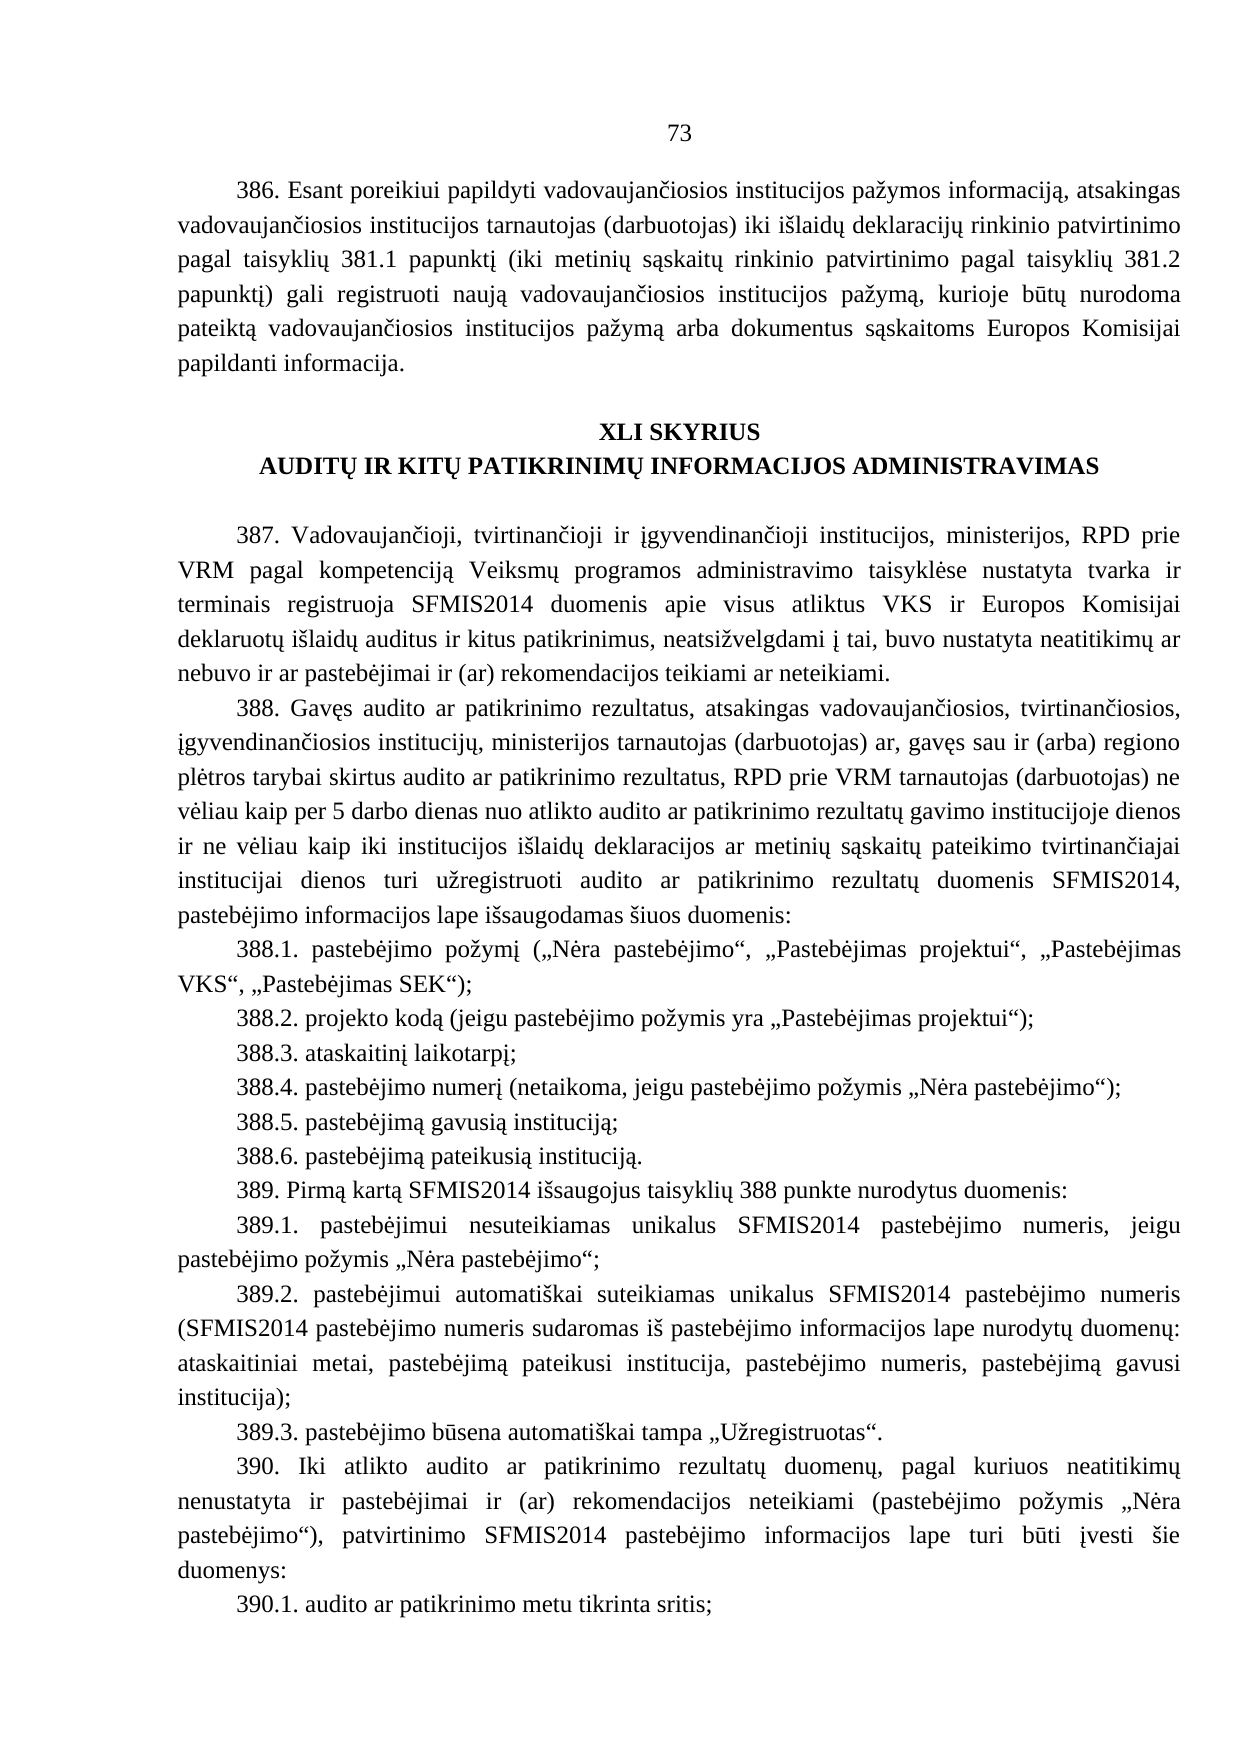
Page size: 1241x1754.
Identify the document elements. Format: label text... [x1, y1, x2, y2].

text 389. Pirmą kartą SFMIS2014 išsaugojus taisyklių 388 punkte nurodytus duomenis: [177, 1176, 1181, 1204]
text 390. Iki atlikto audito ar patikrinimo rezultatų duomenų, pagal kuriuos neatitikimų nenustatyta ir pastebėjimai ir (ar) rekomendacijos neteikiami (pastebėjimo požymis „Nėra pastebėjimo“), patvirtinimo SFMIS2014 pastebėjimo informacijos lape turi būti įvesti šie duomenys: [177, 1451, 1181, 1583]
text 388.2. projekto kodą (jeigu pastebėjimo požymis yra „Pastebėjimas projektui“); [177, 1003, 1181, 1032]
text XLI SKYRIUS [177, 417, 1181, 446]
text 388. Gavęs audito ar patikrinimo rezultatus, atsakingas vadovaujančiosios, tvirtinančiosios, įgyvendinančiosios institucijų, ministerijos tarnautojas (darbuotojas) ar, gavęs sau ir (arba) regiono plėtros tarybai skirtus audito ar patikrinimo rezultatus, RPD prie VRM tarnautojas (darbuotojas) ne vėliau kaip per 5 darbo dienas nuo atlikto audito ar patikrinimo rezultatų gavimo institucijoje dienos ir ne vėliau kaip iki institucijos išlaidų deklaracijos ar metinių sąskaitų pateikimo tvirtinančiajai institucijai dienos turi užregistruoti audito ar patikrinimo rezultatų duomenis SFMIS2014, pastebėjimo informacijos lape išsaugodamas šiuos duomenis: [177, 693, 1181, 928]
text 389.3. pastebėjimo būsena automatiškai tampa „Užregistruotas“. [177, 1417, 1181, 1446]
text 388.4. pastebėjimo numerį (netaikoma, jeigu pastebėjimo požymis „Nėra pastebėjimo“); [177, 1072, 1181, 1101]
text 388.3. ataskaitinį laikotarpį; [177, 1038, 1181, 1066]
text 387. Vadovaujančioji, tvirtinančioji ir įgyvendinančioji institucijos, ministerijos, RPD prie VRM pagal kompetenciją Veiksmų programos administravimo taisyklėse nustatyta tvarka ir terminais registruoja SFMIS2014 duomenis apie visus atliktus VKS ir Europos Komisijai deklaruotų išlaidų auditus ir kitus patikrinimus, neatsižvelgdami į tai, buvo nustatyta neatitikimų ar nebuvo ir ar pastebėjimai ir (ar) rekomendacijos teikiami ar neteikiami. [177, 520, 1181, 687]
text 388.1. pastebėjimo požymį („Nėra pastebėjimo“, „Pastebėjimas projektui“, „Pastebėjimas VKS“, „Pastebėjimas SEK“); [177, 934, 1181, 997]
text 389.2. pastebėjimui automatiškai suteikiamas unikalus SFMIS2014 pastebėjimo numeris (SFMIS2014 pastebėjimo numeris sudaromas iš pastebėjimo informacijos lape nurodytų duomenų: ataskaitiniai metai, pastebėjimą pateikusi institucija, pastebėjimo numeris, pastebėjimą gavusi institucija); [177, 1279, 1181, 1411]
text AUDITŲ IR KITŲ PATIKRINIMŲ INFORMACIJOS ADMINISTRAVIMAS [177, 451, 1181, 480]
text 389.1. pastebėjimui nesuteikiamas unikalus SFMIS2014 pastebėjimo numeris, jeigu pastebėjimo požymis „Nėra pastebėjimo“; [177, 1210, 1181, 1273]
text 388.6. pastebėjimą pateikusią instituciją. [177, 1141, 1181, 1170]
text 390.1. audito ar patikrinimo metu tikrinta sritis; [177, 1589, 1181, 1618]
text 386. Esant poreikiui papildyti vadovaujančiosios institucijos pažymos informaciją, atsakingas vadovaujančiosios institucijos tarnautojas (darbuotojas) iki išlaidų deklaracijų rinkinio patvirtinimo pagal taisyklių 381.1 papunktį (iki metinių sąskaitų rinkinio patvirtinimo pagal taisyklių 381.2 papunktį) gali registruoti naują vadovaujančiosios institucijos pažymą, kurioje būtų nurodoma pateiktą vadovaujančiosios institucijos pažymą arba dokumentus sąskaitoms Europos Komisijai papildanti informacija. [177, 176, 1181, 377]
text 388.5. pastebėjimą gavusią instituciją; [177, 1107, 1181, 1135]
